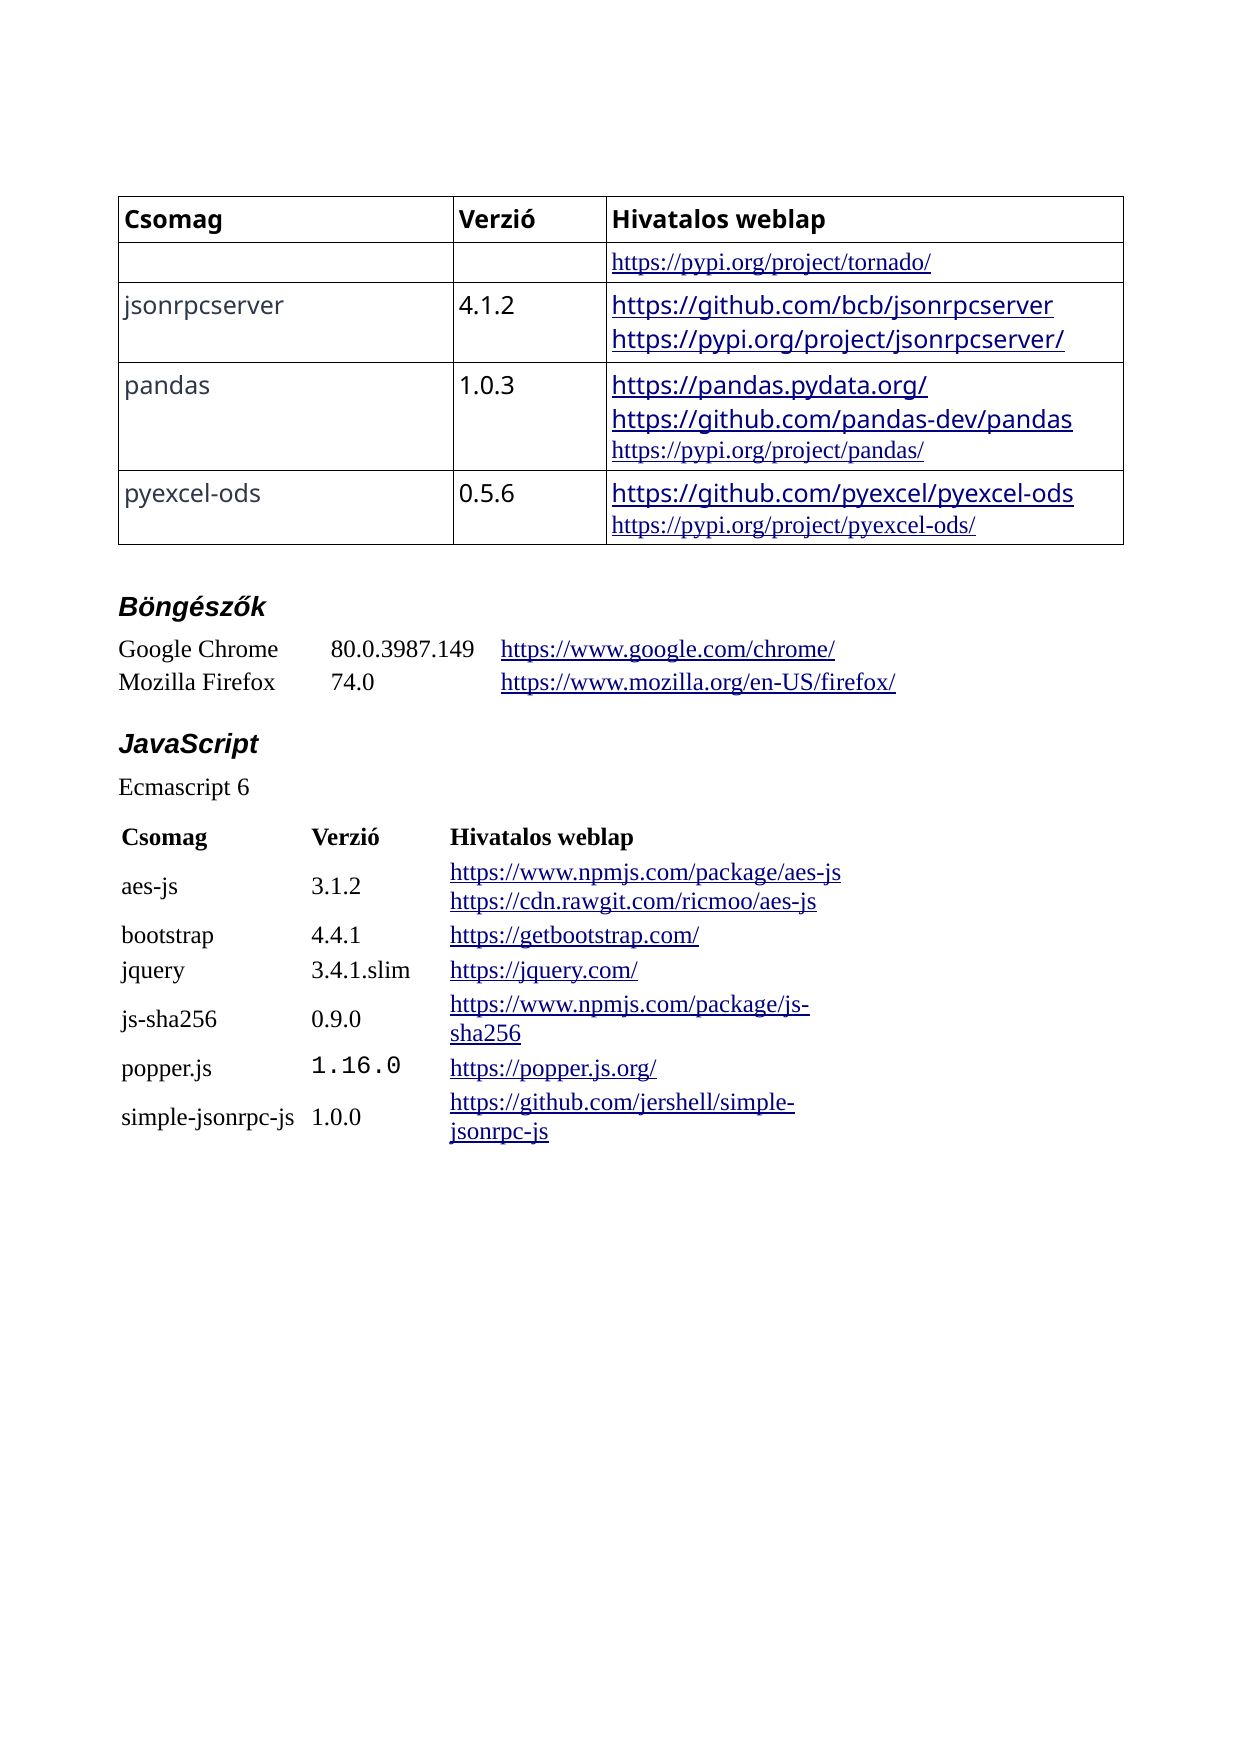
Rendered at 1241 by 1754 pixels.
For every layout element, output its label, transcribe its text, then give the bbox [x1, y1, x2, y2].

table_cell 4.1.2 [454, 283, 606, 362]
table_cell 1.0.3 [454, 363, 606, 470]
table_cell 1.0.0 [308, 1085, 447, 1148]
table_cell pyexcel-ods [119, 471, 453, 544]
table_cell https://pypi.org/project/tornado/ [607, 243, 1123, 282]
table_header Csomag [119, 197, 453, 242]
table_cell bootstrap [118, 918, 308, 952]
table_cell jquery [118, 952, 308, 987]
table_cell https://www.npmjs.com/package/js-sha256 [447, 987, 876, 1050]
subtitle JavaScript [118, 727, 1122, 759]
table_header Csomag [118, 820, 308, 854]
table_cell 1.16.0 [308, 1050, 447, 1084]
text Google Chrome 80.0.3987.149 https://www.google.com/chrome/ Mozilla Firefox 74.0 https://www.mozilla.org/en-US/firefox/ [118, 634, 1122, 696]
table_cell https://jquery.com/ [447, 952, 876, 987]
table_header Hivatalos weblap [607, 197, 1123, 242]
table_cell popper.js [118, 1050, 308, 1084]
table_cell jsonrpcserver [119, 283, 453, 362]
table_cell https://github.com/bcb/jsonrpcserver https://pypi.org/project/jsonrpcserver/ [607, 283, 1123, 362]
table_cell 0.9.0 [308, 987, 447, 1050]
table_cell 0.5.6 [454, 471, 606, 544]
table_cell js-sha256 [118, 987, 308, 1050]
table_cell 3.4.1.slim [308, 952, 447, 987]
table_cell https://github.com/jershell/simple-jsonrpc-js [447, 1085, 876, 1148]
text Ecmascript 6 [118, 772, 1122, 801]
table_cell [119, 243, 453, 282]
table_cell https://getbootstrap.com/ [447, 918, 876, 952]
table_cell simple-jsonrpc-js [118, 1085, 308, 1148]
table_cell 3.1.2 [308, 854, 447, 917]
table_cell pandas [119, 363, 453, 470]
table_cell [454, 243, 606, 282]
subtitle Böngészők [118, 590, 1122, 622]
table_cell https://pandas.pydata.org/ https://github.com/pandas-dev/pandas https://pypi.org/project/pandas/ [607, 363, 1123, 470]
table_header Verzió [454, 197, 606, 242]
table_cell aes-js [118, 854, 308, 917]
table_cell 4.4.1 [308, 918, 447, 952]
table_cell https://www.npmjs.com/package/aes-js https://cdn.rawgit.com/ricmoo/aes-js [447, 854, 876, 917]
table_cell https://github.com/pyexcel/pyexcel-ods https://pypi.org/project/pyexcel-ods/ [607, 471, 1123, 544]
table_cell https://popper.js.org/ [447, 1050, 876, 1084]
table_header Hivatalos weblap [447, 820, 876, 854]
table_header Verzió [308, 820, 447, 854]
